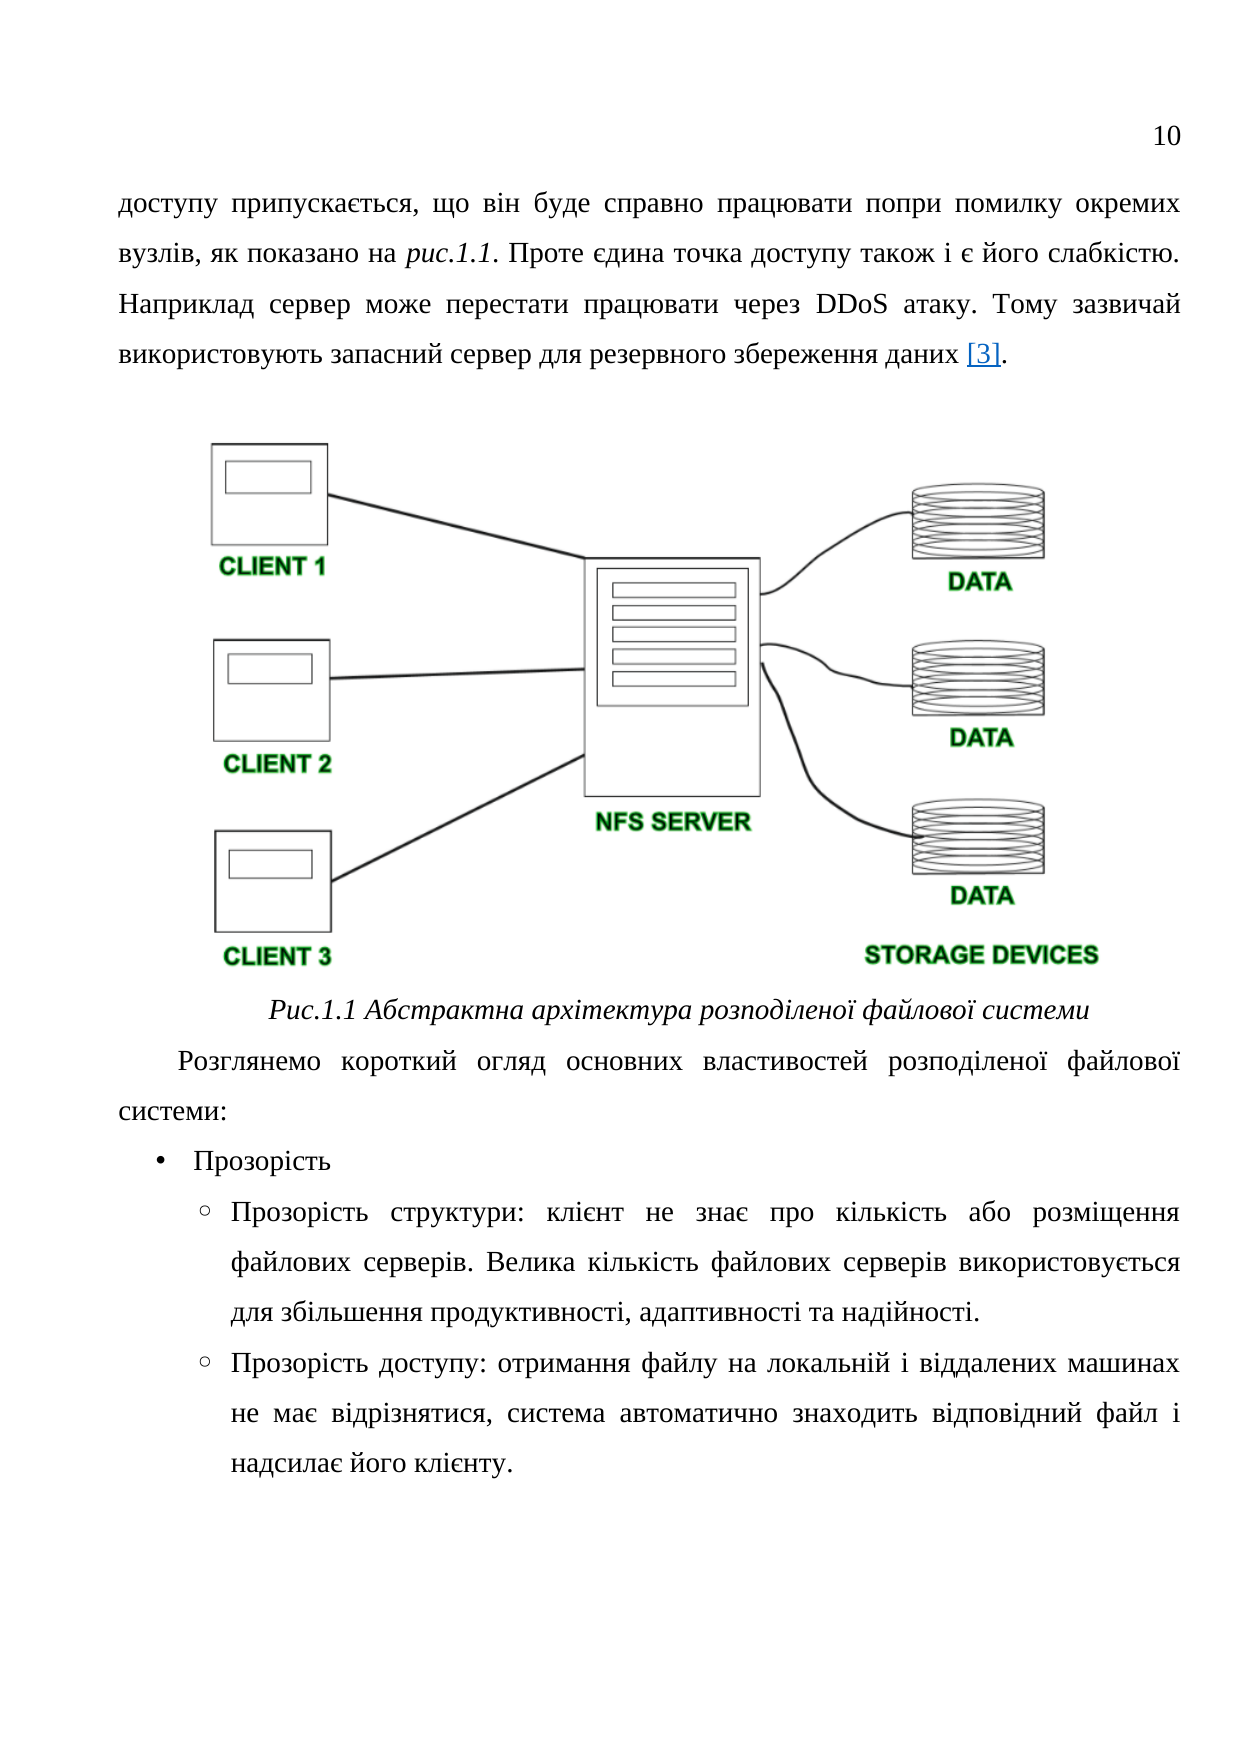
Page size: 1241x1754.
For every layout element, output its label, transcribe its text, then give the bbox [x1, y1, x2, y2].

list Прозорість доступу: отримання файлу на локальній і віддалених машинах не має відрізнятися, система автоматично знаходить відповідний файл і надсилає його клієнту. [193, 1345, 1181, 1479]
text доступу припускається, що він буде справно працювати попри помилку окремих вузлів, як показано на рис.1.1. Проте єдина точка доступу також і є його слабкістю. Наприклад сервер може перестати працювати через DDoS атаку. Тому зазвичай використовують запасний сервер для резервного збереження даних [3]. [118, 185, 1181, 370]
text Рис.1.1 Абстрактна архітектура розподіленої файлової системи [118, 976, 1181, 1026]
list Прозорість [156, 1143, 1181, 1177]
text Розглянемо короткий огляд основних властивостей розподіленої файлової системи: [118, 1043, 1181, 1126]
picture [194, 436, 1105, 976]
list Прозорість структури: клієнт не знає про кількість або розміщення файлових серверів. Велика кількість файлових серверів використовується для збільшення продуктивності, адаптивності та надійності. [193, 1194, 1181, 1328]
